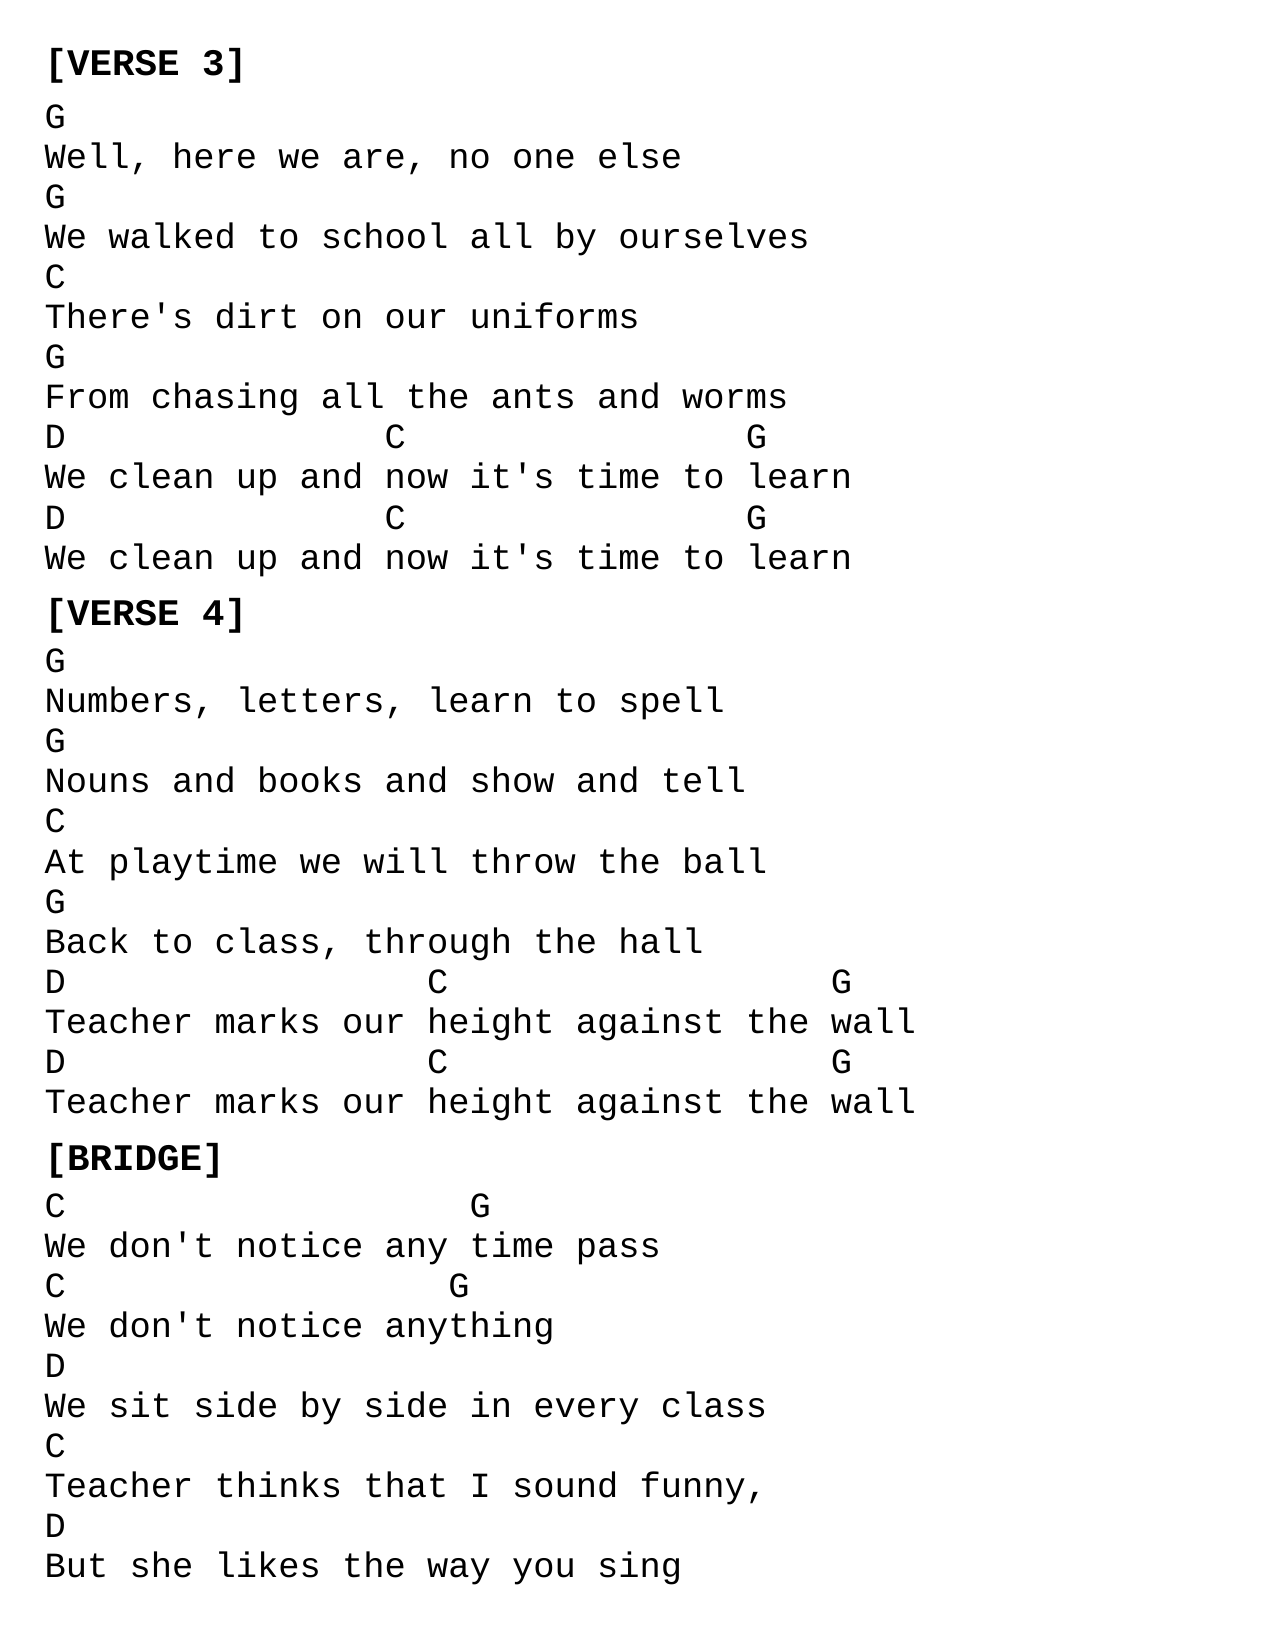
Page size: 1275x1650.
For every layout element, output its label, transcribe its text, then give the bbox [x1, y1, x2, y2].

text D C G [44, 419, 1231, 459]
text G [44, 339, 1231, 379]
text G [44, 643, 1231, 683]
text D C G [44, 1044, 1231, 1084]
text We don't notice any time pass [44, 1228, 1231, 1268]
text Nouns and books and show and tell [44, 763, 1231, 803]
text C G [44, 1187, 1231, 1228]
subtitle [VERSE 4] [44, 594, 1231, 637]
text From chasing all the ants and worms [44, 379, 1231, 419]
text C [44, 1428, 1231, 1468]
subtitle [BRIDGE] [44, 1139, 1231, 1182]
text D [44, 1508, 1231, 1548]
text There's dirt on our uniforms [44, 299, 1231, 339]
text C [44, 259, 1231, 299]
text D C G [44, 964, 1231, 1004]
text D C G [44, 499, 1231, 540]
text We walked to school all by ourselves [44, 219, 1231, 259]
text We clean up and now it's time to learn [44, 459, 1231, 499]
text Back to class, through the hall [44, 924, 1231, 964]
text G [44, 98, 1231, 139]
text Teacher marks our height against the wall [44, 1084, 1231, 1124]
text D [44, 1348, 1231, 1388]
text Teacher thinks that I sound funny, [44, 1468, 1231, 1508]
text C [44, 803, 1231, 843]
subtitle [VERSE 3] [44, 44, 1231, 87]
text We clean up and now it's time to learn [44, 540, 1231, 580]
text Well, here we are, no one else [44, 139, 1231, 179]
text We sit side by side in every class [44, 1388, 1231, 1428]
text G [44, 884, 1231, 924]
text But she likes the way you sing [44, 1548, 1231, 1588]
text Numbers, letters, learn to spell [44, 683, 1231, 723]
text At playtime we will throw the ball [44, 843, 1231, 884]
text We don't notice anything [44, 1308, 1231, 1348]
text C G [44, 1268, 1231, 1308]
text G [44, 179, 1231, 219]
text Teacher marks our height against the wall [44, 1004, 1231, 1044]
text G [44, 723, 1231, 763]
